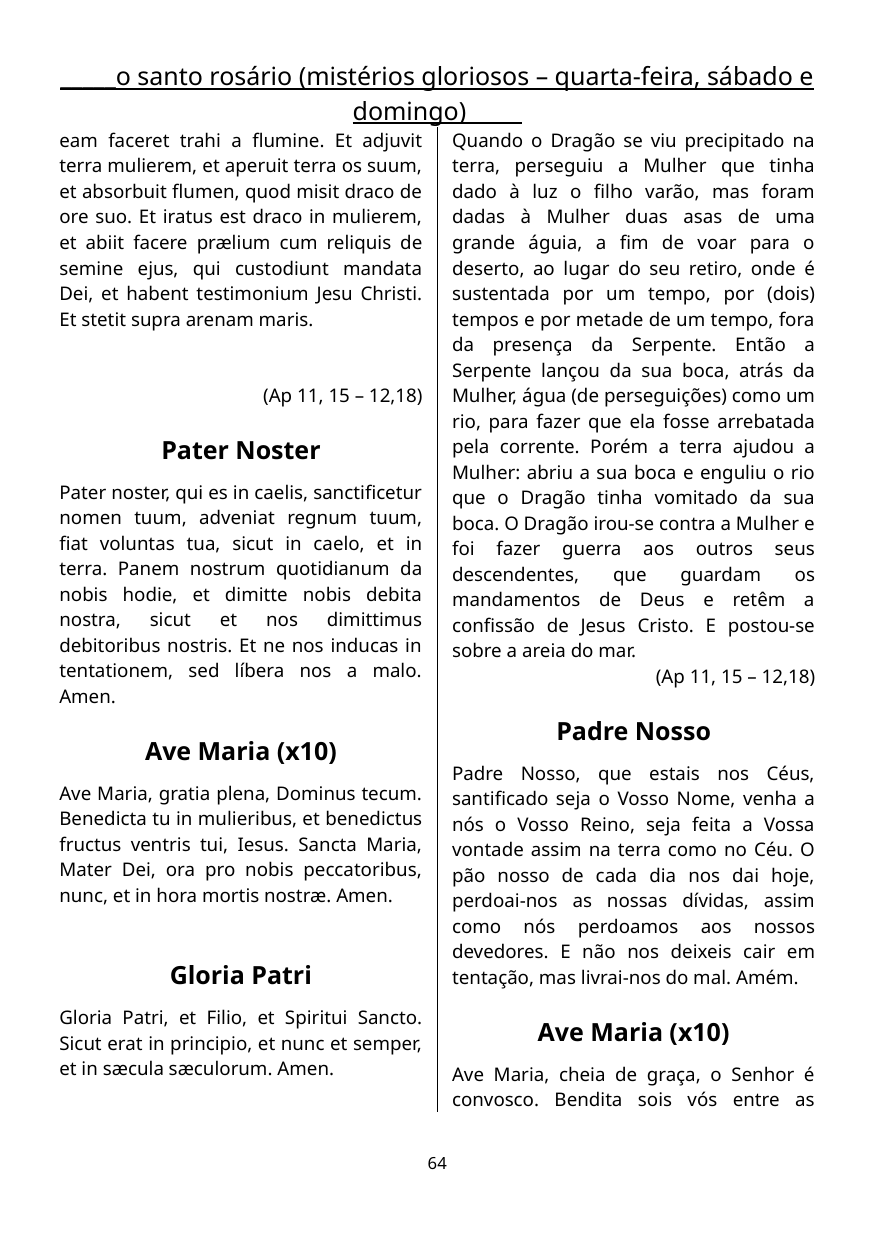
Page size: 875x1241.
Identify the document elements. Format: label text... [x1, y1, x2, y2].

table_header eam faceret trahi a flumine. Et adjuvit terra mulierem, et aperuit terra os suum, et absorbuit flumen, quod misit draco de ore suo. Et iratus est draco in mulierem, et abiit facere prælium cum reliquis de semine ejus, qui custodiunt mandata Dei, et habent testimonium Jesu Christi. Et stetit supra arenam maris. (Ap 11, 15 – 12,18) Pater Noster Pater noster, qui es in caelis, sanctificetur nomen tuum, adveniat regnum tuum, fiat voluntas tua, sicut in caelo, et in terra. Panem nostrum quotidianum da nobis hodie, et dimitte nobis debita nostra, sicut et nos dimittimus debitoribus nostris. Et ne nos inducas in tentationem, sed líbera nos a malo. Amen. Ave Maria (x10) Ave Maria, gratia plena, Dominus tecum. Benedicta tu in mulieribus, et benedictus fructus ventris tui, Iesus. Sancta Maria, Mater Dei, ora pro nobis peccatoribus, nunc, et in hora mortis nostræ. Amen. Gloria Patri Gloria Patri, et Filio, et Spiritui Sancto. Sicut erat in principio, et nunc et semper, et in sæcula sæculorum. Amen. [44, 127, 437, 1112]
table_header Quando o Dragão se viu precipitado na terra, perseguiu a Mulher que tinha dado à luz o filho varão, mas foram dadas à Mulher duas asas de uma grande águia, a fim de voar para o deserto, ao lugar do seu retiro, onde é sustentada por um tempo, por (dois) tempos e por metade de um tempo, fora da presença da Serpente. Então a Serpente lançou da sua boca, atrás da Mulher, água (de perseguições) como um rio, para fazer que ela fosse arrebatada pela corrente. Porém a terra ajudou a Mulher: abriu a sua boca e enguliu o rio que o Dragão tinha vomitado da sua boca. O Dragão irou-se contra a Mulher e foi fazer guerra aos outros seus descendentes, que guardam os mandamentos de Deus e retêm a confissão de Jesus Cristo. E postou-se sobre a areia do mar. (Ap 11, 15 – 12,18) Padre Nosso Padre Nosso, que estais nos Céus, santificado seja o Vosso Nome, venha a nós o Vosso Reino, seja feita a Vossa vontade assim na terra como no Céu. O pão nosso de cada dia nos dai hoje, perdoai-nos as nossas dívidas, assim como nós perdoamos aos nossos devedores. E não nos deixeis cair em tentação, mas livrai-nos do mal. Amém. Ave Maria (x10) Ave Maria, cheia de graça, o Senhor é convosco. Bendita sois vós entre as [438, 127, 830, 1112]
